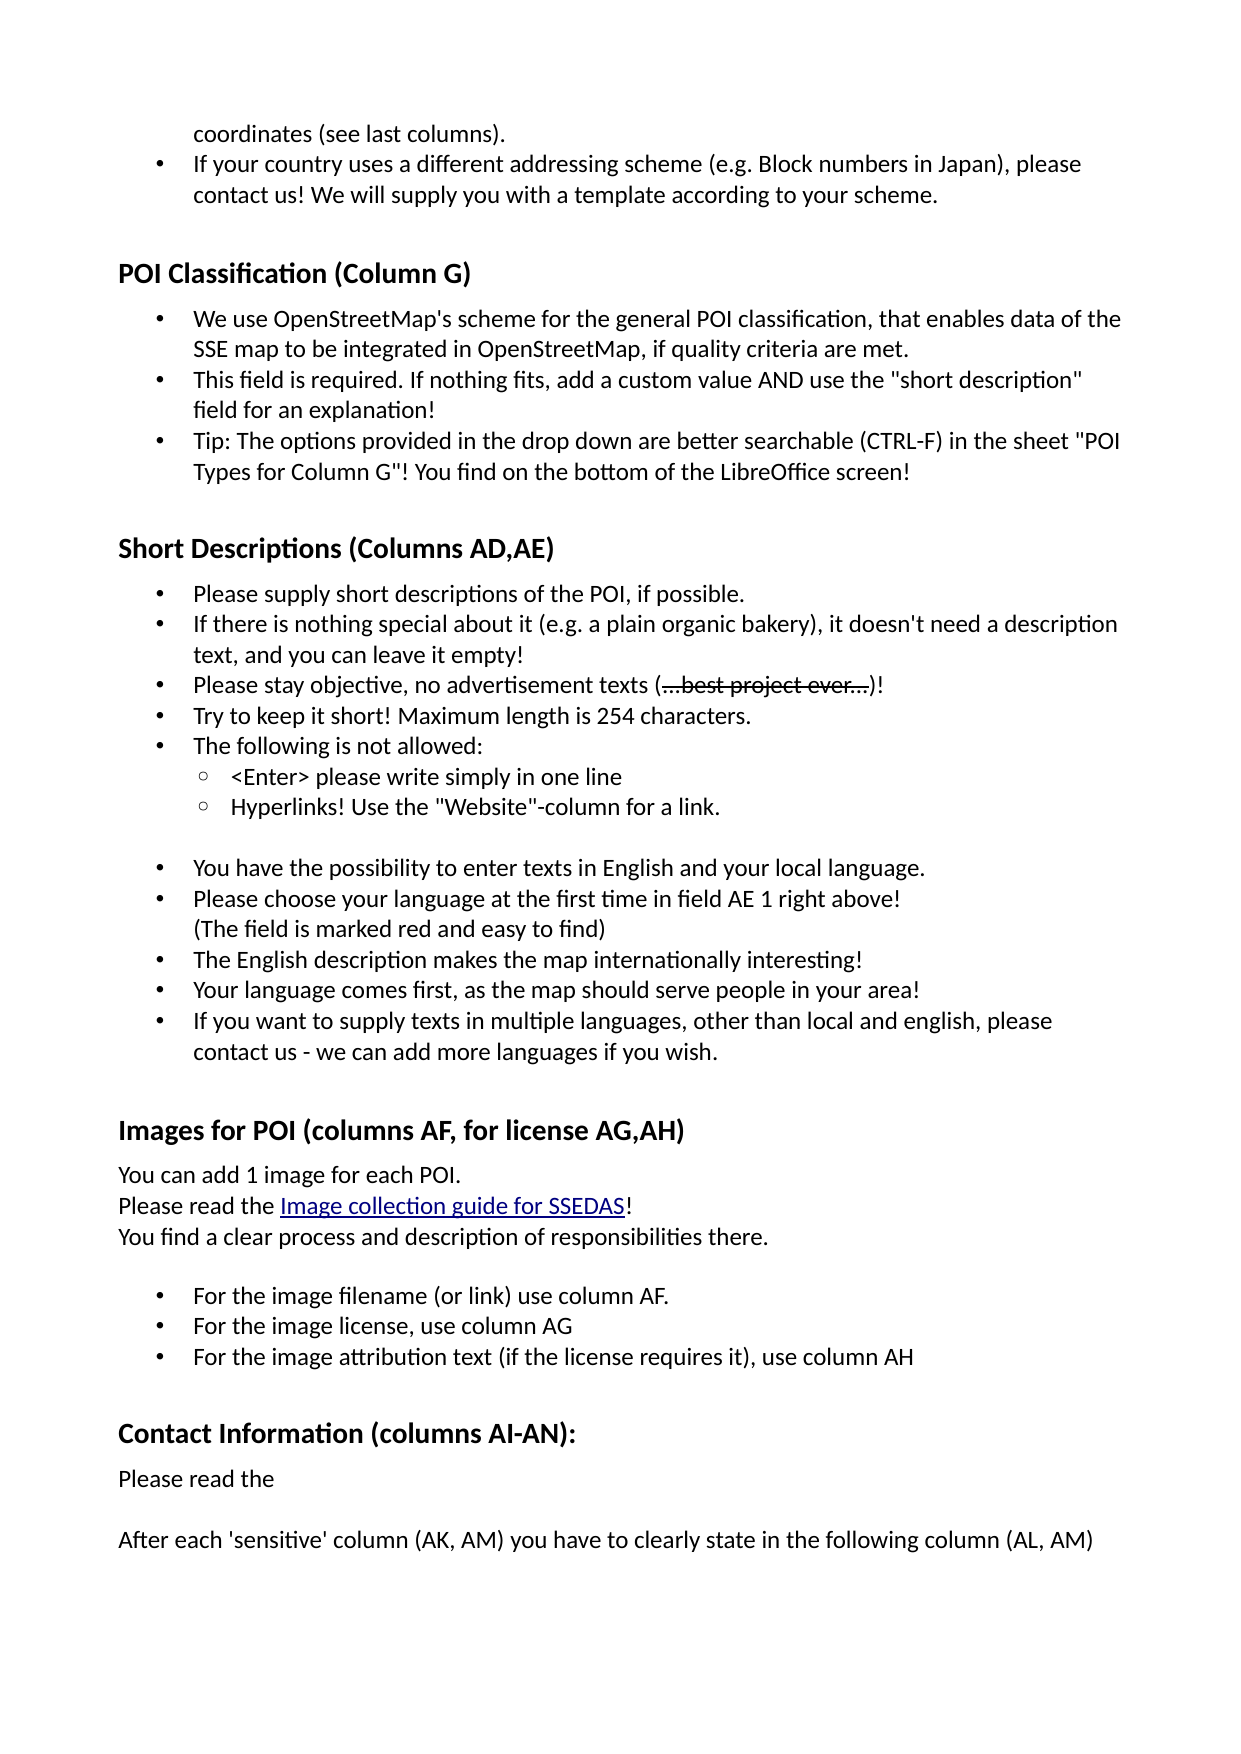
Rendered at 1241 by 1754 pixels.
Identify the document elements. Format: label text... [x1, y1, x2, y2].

list Hyperlinks! Use the "Website"-column for a link. [193, 792, 1122, 822]
list Tip: The options provided in the drop down are better searchable (CTRL-F) in the sheet "POI Types for Column G"! You find on the bottom of the LibreOffice screen! [156, 425, 1122, 486]
text After each 'sensitive' column (AK, AM) you have to clearly state in the following column (AL, AM) [118, 1494, 1122, 1555]
list The English description makes the map internationally interesting! [156, 944, 1122, 975]
list coordinates (see last columns). [156, 118, 1122, 149]
subtitle Images for POI (columns AF, for license AG,AH) [118, 1111, 1122, 1147]
list If there is nothing special about it (e.g. a plain organic bakery), it doesn't need a description text, and you can leave it empty! [156, 608, 1122, 669]
list Please supply short descriptions of the POI, if possible. [156, 578, 1122, 608]
list For the image attribution text (if the license requires it), use column AH [156, 1341, 1122, 1372]
subtitle Short Descriptions (Columns AD,AE) [118, 529, 1122, 565]
text You can add 1 image for each POI. [118, 1160, 1122, 1190]
text Please read the Image collection guide for SSEDAS! You find a clear process and description of responsibilities there. [118, 1190, 1122, 1251]
list If your country uses a different addressing scheme (e.g. Block numbers in Japan), please contact us! We will supply you with a template according to your scheme. [156, 149, 1122, 210]
list We use OpenStreetMap's scheme for the general POI classification, that enables data of the SSE map to be integrated in OpenStreetMap, if quality criteria are met. [156, 303, 1122, 364]
list For the image filename (or link) use column AF. [156, 1280, 1122, 1311]
list This field is required. If nothing fits, add a custom value AND use the "short description" field for an explanation! [156, 364, 1122, 425]
list For the image license, use column AG [156, 1311, 1122, 1341]
subtitle POI Classification (Column G) [118, 255, 1122, 291]
list If you want to supply texts in multiple languages, other than local and english, please contact us - we can add more languages if you wish. [156, 1005, 1122, 1066]
subtitle Contact Information (columns AI-AN): [118, 1415, 1122, 1451]
list Please choose your language at the first time in field AE 1 right above! (The field is marked red and easy to find) [156, 883, 1122, 944]
text Please read the [118, 1463, 1122, 1494]
list The following is not allowed: [156, 731, 1122, 761]
list You have the possibility to enter texts in English and your local language. [156, 853, 1122, 883]
list <Enter> please write simply in one line [193, 761, 1122, 792]
list Your language comes first, as the map should serve people in your area! [156, 975, 1122, 1005]
list Try to keep it short! Maximum length is 254 characters. [156, 700, 1122, 731]
list Please stay objective, no advertisement texts (...best project ever...)! [156, 669, 1122, 700]
